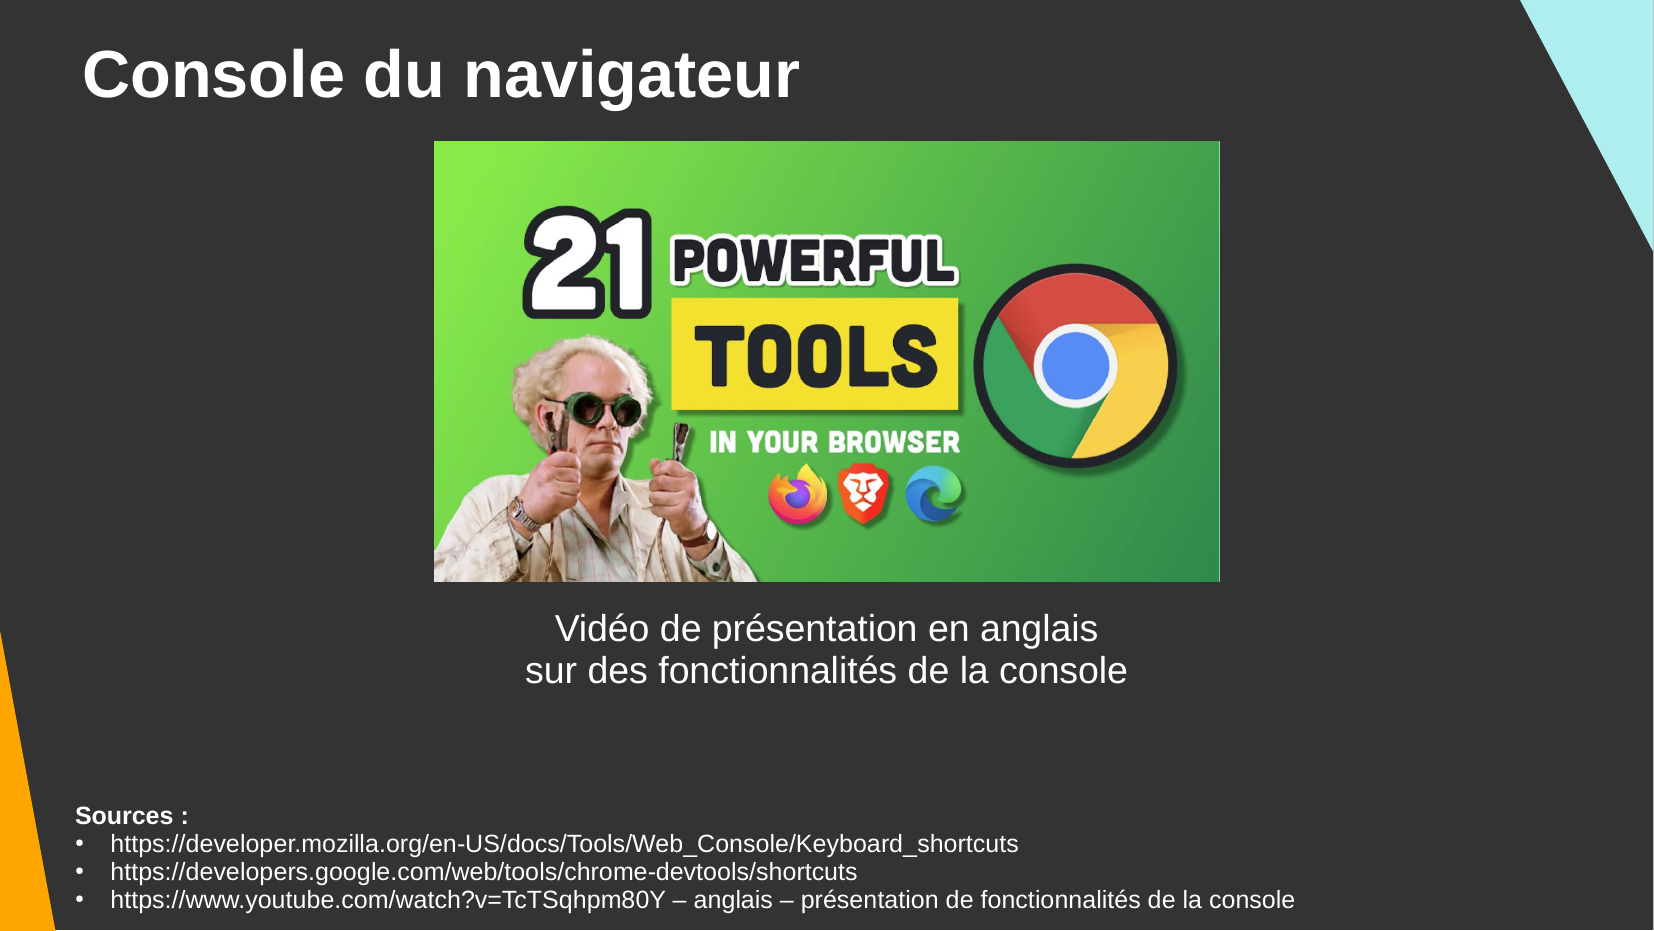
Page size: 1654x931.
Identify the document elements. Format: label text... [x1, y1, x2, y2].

text_box Vidéo de présentation en anglais sur des fonctionnalités de la console [490, 599, 1164, 795]
text_box [1520, 0, 1654, 254]
title Console du navigateur [82, 37, 1571, 114]
text_box Sources : https://developer.mozilla.org/en-US/docs/Tools/Web_Console/Keyboard_shortcuts https://developers.google.com/web/tools/chrome-devtools/shortcuts https://www.youtube.com/watch?v=TcTSqhpm80Y – anglais – présentation de fonctionnalités de la console [60, 794, 1546, 931]
text_box [0, 630, 56, 931]
picture [434, 141, 1220, 582]
